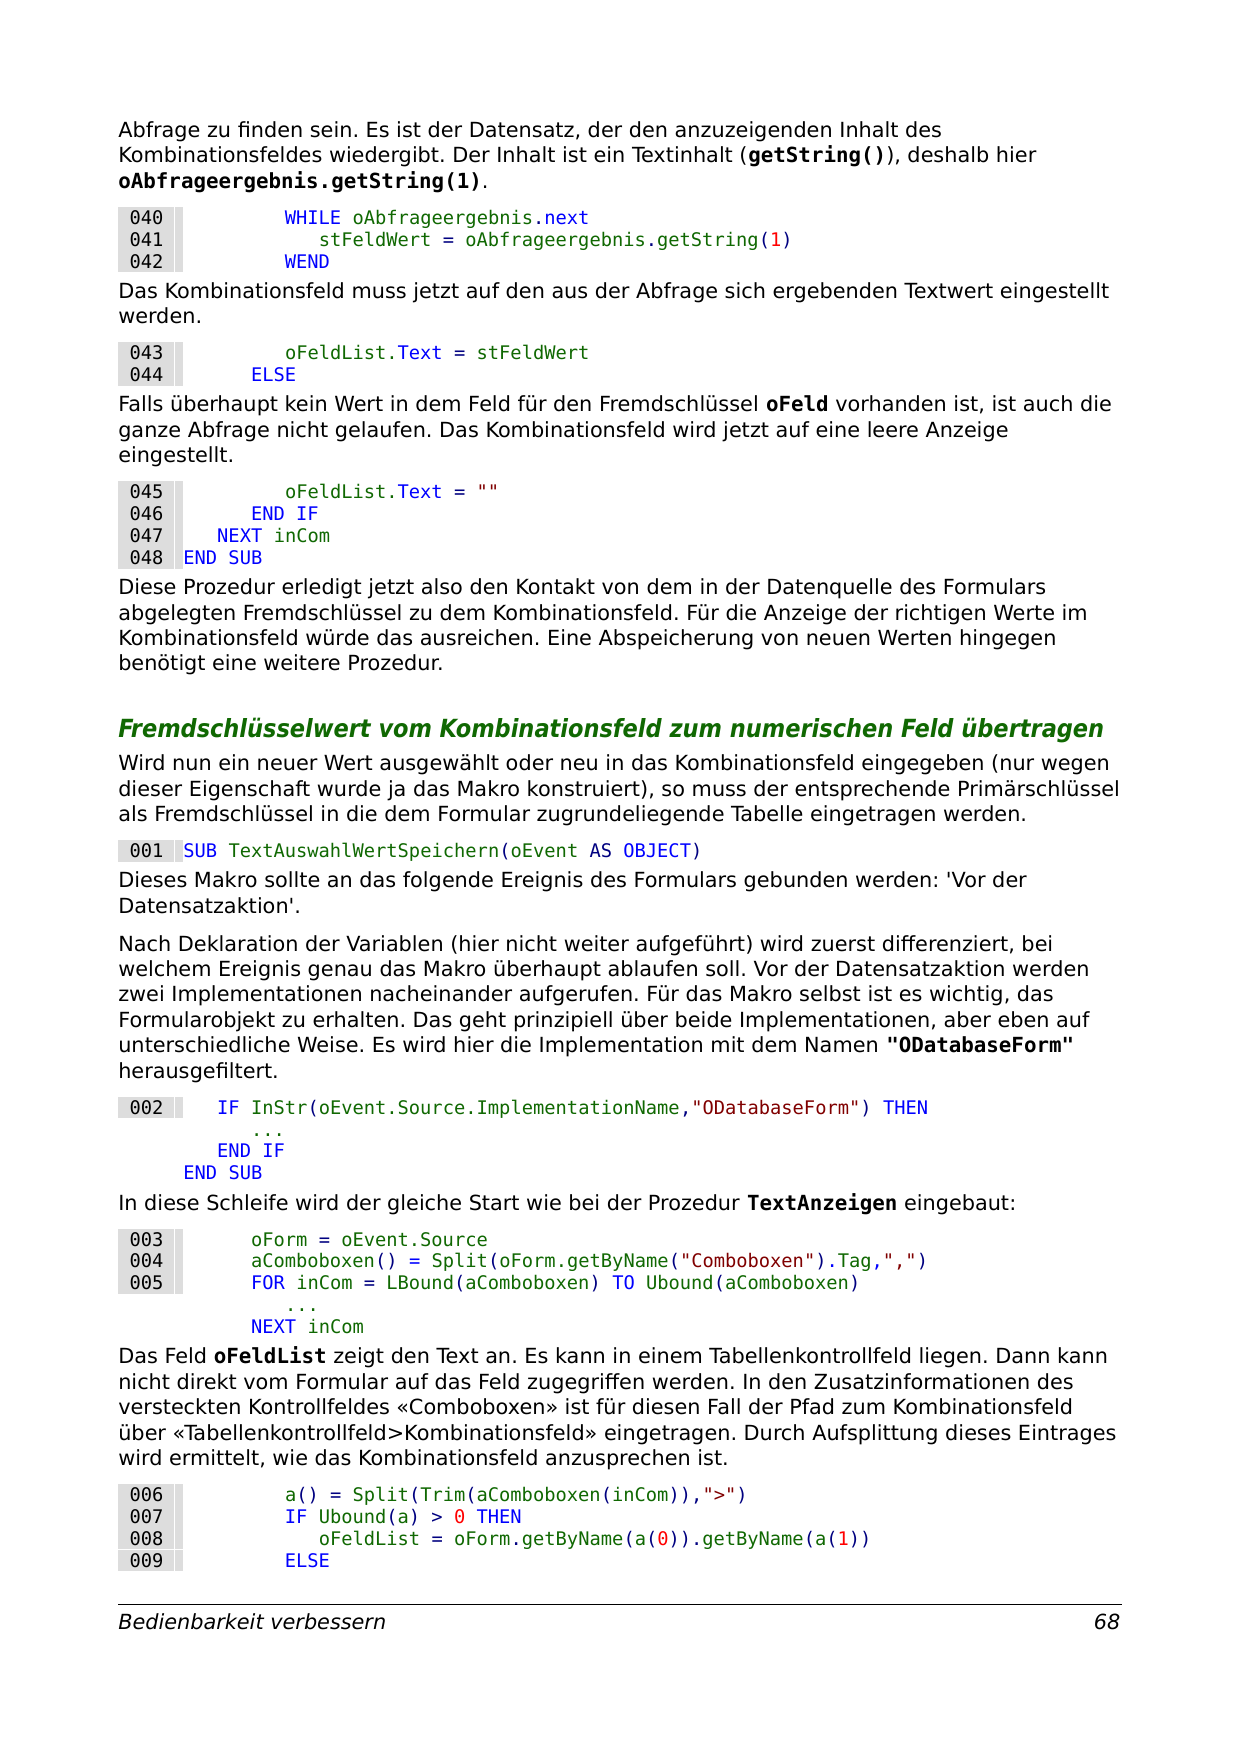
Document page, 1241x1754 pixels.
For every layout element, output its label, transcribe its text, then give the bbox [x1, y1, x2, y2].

list SUB TextAuswahlWertSpeichern(oEvent AS OBJECT) [183, 840, 1122, 862]
list IF InStr(oEvent.Source.ImplementationName,"ODatabaseForm") THEN ... END IF END SUB [118, 1097, 1122, 1184]
list stFeldWert = oAbfrageergebnis.getString(1) [183, 229, 1122, 251]
text In diese Schleife wird der gleiche Start wie bei der Prozedur TextAnzeigen eingebaut: [118, 1191, 1122, 1215]
text Falls überhaupt kein Wert in dem Feld für den Fremdschlüssel oFeld vorhanden ist, ist auch die ganze Abfrage nicht gelaufen. Das Kombinationsfeld wird jetzt auf eine leere Anzeige eingestellt. [118, 392, 1122, 468]
list a() = Split(Trim(aComboboxen(inCom)),">") [183, 1484, 1122, 1506]
text Wird nun ein neuer Wert ausgewählt oder neu in das Kombinationsfeld eingegeben (nur wegen dieser Eigenschaft wurde ja das Makro konstruiert), so muss der entsprechende Primärschlüssel als Fremdschlüssel in die dem Formular zugrundeliegende Tabelle eingetragen werden. [118, 751, 1122, 826]
list oForm = oEvent.Source [118, 1228, 1122, 1250]
list FOR inCom = LBound(aComboboxen) TO Ubound(aComboboxen) ... NEXT inCom [118, 1272, 1122, 1338]
list oFeldList.Text = stFeldWert [183, 342, 1122, 364]
list ELSE [118, 1549, 1122, 1571]
list ELSE [183, 364, 1122, 386]
text Das Kombinationsfeld muss jetzt auf den aus der Abfrage sich ergebenden Textwert eingestellt werden. [118, 279, 1122, 329]
list oFeldList = oForm.getByName(a(0)).getByName(a(1)) [183, 1528, 1122, 1549]
text Das Feld oFeldList zeigt den Text an. Es kann in einem Tabellenkontrollfeld liegen. Dann kann nicht direkt vom Formular auf das Feld zugegriffen werden. In den Zusatzinformationen des versteckten Kontrollfeldes «Comboboxen» ist für diesen Fall der Pfad zum Kombinationsfeld über «Tabellenkontrollfeld>Kombinationsfeld» eingetragen. Durch Aufsplittung dieses Eintrages wird ermittelt, wie das Kombinationsfeld anzusprechen ist. [118, 1344, 1122, 1470]
text Nach Deklaration der Variablen (hier nicht weiter aufgeführt) wird zuerst differenziert, bei welchem Ereignis genau das Makro überhaupt ablaufen soll. Vor der Datensatzaktion werden zwei Implementationen nacheinander aufgerufen. Für das Makro selbst ist es wichtig, das Formularobjekt zu erhalten. Das geht prinzipiell über beide Implementationen, aber eben auf unterschiedliche Weise. Es wird hier die Implementation mit dem Namen "ODatabaseForm" herausgefiltert. [118, 932, 1122, 1083]
list WHILE oAbfrageergebnis.next [183, 207, 1122, 229]
list aComboboxen() = Split(oForm.getByName("Comboboxen").Tag,",") [183, 1250, 1122, 1272]
list WEND [183, 251, 1122, 272]
list IF Ubound(a) > 0 THEN [183, 1506, 1122, 1528]
list END IF [183, 503, 1122, 525]
list END SUB [183, 547, 1122, 569]
text Dieses Makro sollte an das folgende Ereignis des Formulars gebunden werden: 'Vor der Datensatzaktion'. [118, 868, 1122, 918]
text Diese Prozedur erledigt jetzt also den Kontakt von dem in der Datenquelle des Formulars abgelegten Fremdschlüssel zu dem Kombinationsfeld. Für die Anzeige der richtigen Werte im Kombinationsfeld würde das ausreichen. Eine Abspeicherung von neuen Werten hingegen benötigt eine weitere Prozedur. [118, 575, 1122, 676]
subtitle Fremdschlüsselwert vom Kombinationsfeld zum numerischen Feld übertragen [118, 714, 1122, 743]
list NEXT inCom [183, 525, 1122, 547]
text Abfrage zu finden sein. Es ist der Datensatz, der den anzuzeigenden Inhalt des Kombinationsfeldes wiedergibt. Der Inhalt ist ein Textinhalt (getString()), deshalb hier oAbfrageergebnis.getString(1). [118, 118, 1122, 193]
list oFeldList.Text = "" [183, 481, 1122, 503]
